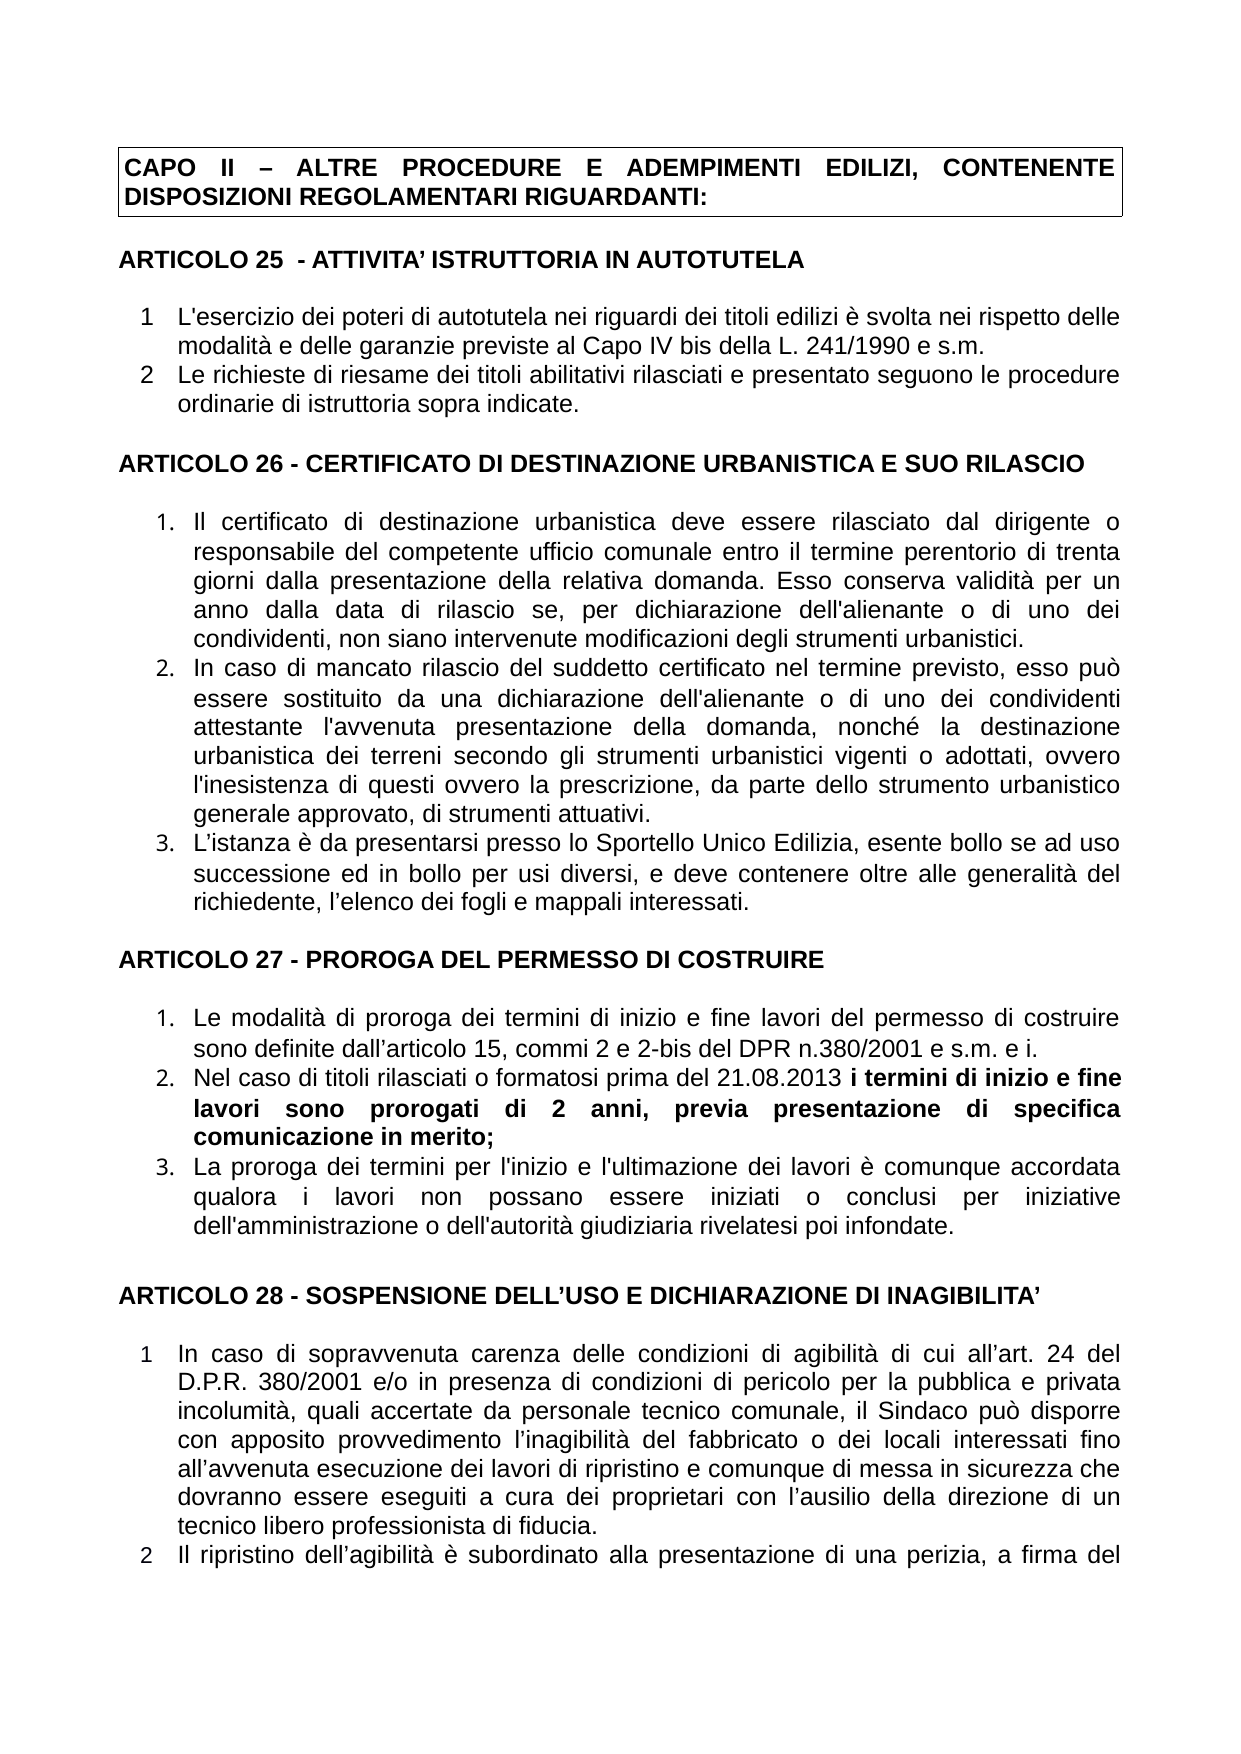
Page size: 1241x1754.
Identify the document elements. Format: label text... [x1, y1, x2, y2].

list Nel caso di titoli rilasciati o formatosi prima del 21.08.2013 i termini di inizio e fine lavori sono prorogati di 2 anni, previa presentazione di specifica comunicazione in merito; [156, 1062, 1122, 1151]
subtitle ARTICOLO 28 - SOSPENSIONE DELL’USO E DICHIARAZIONE DI INAGIBILITA’ [118, 1281, 1122, 1310]
text ARTICOLO 25 - ATTIVITA’ ISTRUTTORIA IN AUTOTUTELA [118, 245, 1122, 273]
list In caso di mancato rilascio del suddetto certificato nel termine previsto, esso può essere sostituito da una dichiarazione dell'alienante o di uno dei condividenti attestante l'avvenuta presentazione della domanda, nonché la destinazione urbanistica dei terreni secondo gli strumenti urbanistici vigenti o adottati, ovvero l'inesistenza di questi ovvero la prescrizione, da parte dello strumento urbanistico generale approvato, di strumenti attuativi. [156, 652, 1122, 827]
subtitle ARTICOLO 27 - PROROGA DEL PERMESSO DI COSTRUIRE [118, 945, 1122, 973]
subtitle ARTICOLO 26 - CERTIFICATO DI DESTINAZIONE URBANISTICA E SUO RILASCIO [118, 448, 1122, 477]
list Le richieste di riesame dei titoli abilitativi rilasciati e presentato seguono le procedure ordinarie di istruttoria sopra indicate. [140, 360, 1122, 417]
list Le modalità di proroga dei termini di inizio e fine lavori del permesso di costruire sono definite dall’articolo 15, commi 2 e 2-bis del DPR n.380/2001 e s.m. e i. [156, 1002, 1122, 1062]
list L'esercizio dei poteri di autotutela nei riguardi dei titoli edilizi è svolta nei rispetto delle modalità e delle garanzie previste al Capo IV bis della L. 241/1990 e s.m. [140, 302, 1122, 360]
list Il ripristino dell’agibilità è subordinato alla presentazione di una perizia, a firma del [140, 1540, 1122, 1568]
list In caso di sopravvenuta carenza delle condizioni di agibilità di cui all’art. 24 del D.P.R. 380/2001 e/o in presenza di condizioni di pericolo per la pubblica e privata incolumità, quali accertate da personale tecnico comunale, il Sindaco può disporre con apposito provvedimento l’inagibilità del fabbricato o dei locali interessati fino all’avvenuta esecuzione dei lavori di ripristino e comunque di messa in sicurezza che dovranno essere eseguiti a cura dei proprietari con l’ausilio della direzione di un tecnico libero professionista di fiducia. [140, 1338, 1122, 1540]
list L’istanza è da presentarsi presso lo Sportello Unico Edilizia, esente bollo se ad uso successione ed in bollo per usi diversi, e deve contenere oltre alle generalità del richiedente, l’elenco dei fogli e mappali interessati. [156, 827, 1122, 916]
list La proroga dei termini per l'inizio e l'ultimazione dei lavori è comunque accordata qualora i lavori non possano essere iniziati o conclusi per iniziative dell'amministrazione o dell'autorità giudiziaria rivelatesi poi infondate. [156, 1151, 1122, 1240]
table_header CAPO II – ALTRE PROCEDURE E ADEMPIMENTI EDILIZI, CONTENENTE DISPOSIZIONI REGOLAMENTARI RIGUARDANTI: [119, 148, 1122, 216]
list Il certificato di destinazione urbanistica deve essere rilasciato dal dirigente o responsabile del competente ufficio comunale entro il termine perentorio di trenta giorni dalla presentazione della relativa domanda. Esso conserva validità per un anno dalla data di rilascio se, per dichiarazione dell'alienante o di uno dei condividenti, non siano intervenute modificazioni degli strumenti urbanistici. [156, 506, 1122, 652]
